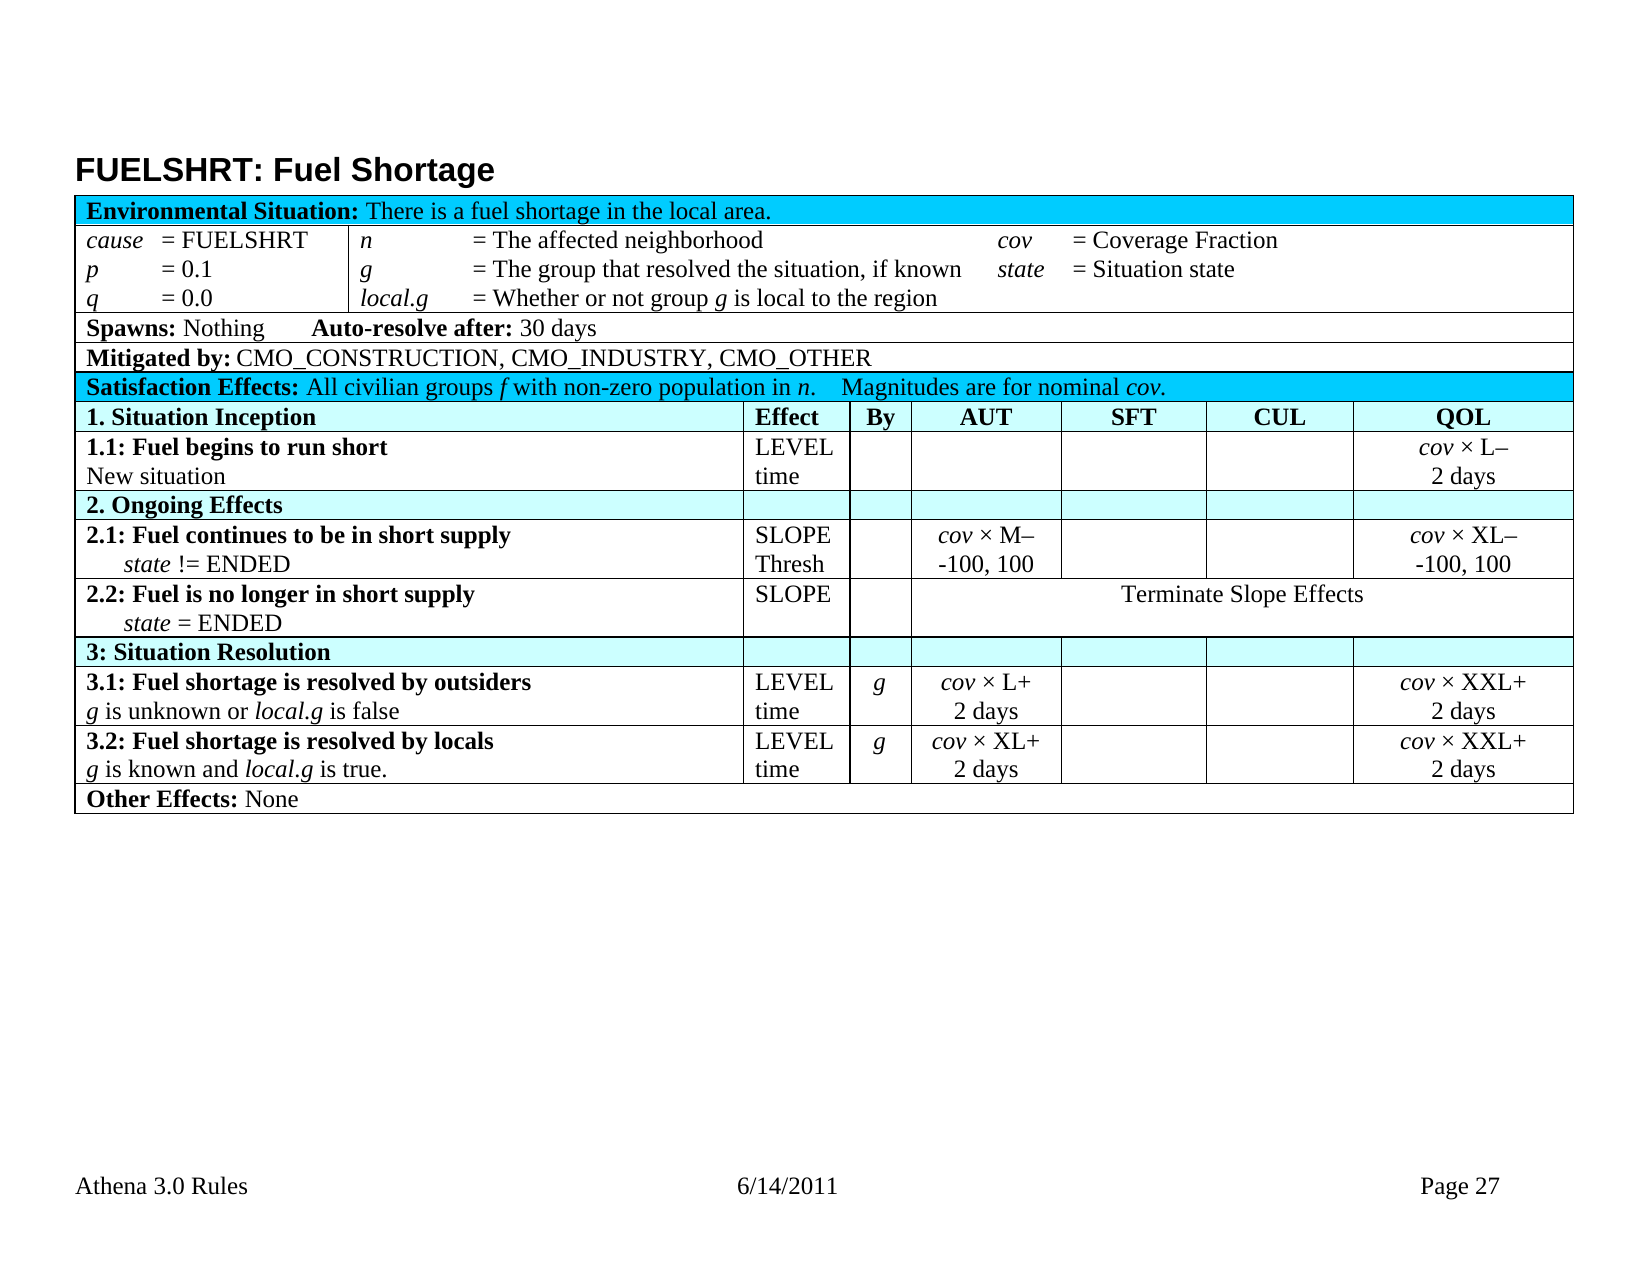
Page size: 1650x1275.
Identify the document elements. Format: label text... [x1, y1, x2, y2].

table_cell [1062, 638, 1206, 666]
table_cell 3.2: Fuel shortage is resolved by locals g is known and local.g is true. [76, 726, 743, 783]
table_cell 3: Situation Resolution [76, 638, 743, 666]
table_cell [1207, 667, 1353, 725]
table_cell cov × L– 2 days [1354, 432, 1573, 489]
table_cell 2.2: Fuel is no longer in short supply state = ENDED [76, 579, 743, 636]
text FUELSHRT: Fuel Shortage [75, 150, 1575, 188]
table_cell [1062, 667, 1206, 725]
table_cell LEVEL time [744, 432, 849, 489]
table_cell AUT [912, 402, 1061, 431]
table_cell cov × M– -100, 100 [912, 520, 1061, 578]
table_cell [1354, 638, 1573, 666]
table_cell [851, 638, 911, 666]
table_cell cov × XXL+ 2 days [1354, 667, 1573, 725]
table_cell [744, 491, 849, 519]
table_header Environmental Situation: There is a fuel shortage in the local area. [76, 196, 1573, 224]
table_cell [851, 491, 911, 519]
table_cell cov × XL+ 2 days [912, 726, 1061, 783]
table_cell cov × XXL+ 2 days [1354, 726, 1573, 783]
table_cell [744, 638, 849, 666]
table_cell [912, 432, 1061, 489]
table_cell LEVEL time [744, 726, 849, 783]
table_cell cause = FUELSHRT p = 0.1 q = 0.0 [76, 226, 348, 312]
table_cell [851, 432, 911, 489]
table_cell [1062, 491, 1206, 519]
table_cell [912, 491, 1061, 519]
table_cell Other Effects: None [76, 784, 1573, 813]
table_cell [1062, 726, 1206, 783]
table_cell 2. Ongoing Effects [76, 491, 743, 519]
table_cell 1. Situation Inception [76, 402, 743, 431]
table_cell g [851, 726, 911, 783]
table_cell [1207, 432, 1353, 489]
table_cell Mitigated by: CMO_CONSTRUCTION, CMO_INDUSTRY, CMO_OTHER [76, 343, 1573, 371]
table_cell 3.1: Fuel shortage is resolved by outsiders g is unknown or local.g is false [76, 667, 743, 725]
table_cell [1207, 638, 1353, 666]
table_cell 1.1: Fuel begins to run short New situation [76, 432, 743, 489]
table_cell By [851, 402, 911, 431]
table_cell SLOPE [744, 579, 849, 636]
table_cell [1207, 520, 1353, 578]
table_cell SLOPE Thresh [744, 520, 849, 578]
table_cell [912, 638, 1061, 666]
table_cell [1062, 432, 1206, 489]
table_cell [1207, 726, 1353, 783]
table_cell CUL [1207, 402, 1353, 431]
table_cell [1354, 491, 1573, 519]
table_cell SFT [1062, 402, 1206, 431]
table_cell QOL [1354, 402, 1573, 431]
table_cell cov × L+ 2 days [912, 667, 1061, 725]
table_cell g [851, 667, 911, 725]
table_cell Effect [744, 402, 849, 431]
table_cell [1207, 491, 1353, 519]
table_cell Spawns: Nothing Auto-resolve after: 30 days [76, 313, 1573, 342]
table_cell [1062, 520, 1206, 578]
table_cell Satisfaction Effects: All civilian groups f with non-zero population in n. Magnitudes are for nominal cov. [76, 373, 1573, 401]
table_cell LEVEL time [744, 667, 849, 725]
table_cell n = The affected neighborhood cov = Coverage Fraction g = The group that resolved the situation, if known state = Situation state local.g = Whether or not group g is local to the region [349, 226, 1573, 312]
table_cell [851, 520, 911, 578]
table_cell 2.1: Fuel continues to be in short supply state != ENDED [76, 520, 743, 578]
table_cell [851, 579, 911, 636]
table_cell cov × XL– -100, 100 [1354, 520, 1573, 578]
table_cell Terminate Slope Effects [912, 579, 1573, 636]
